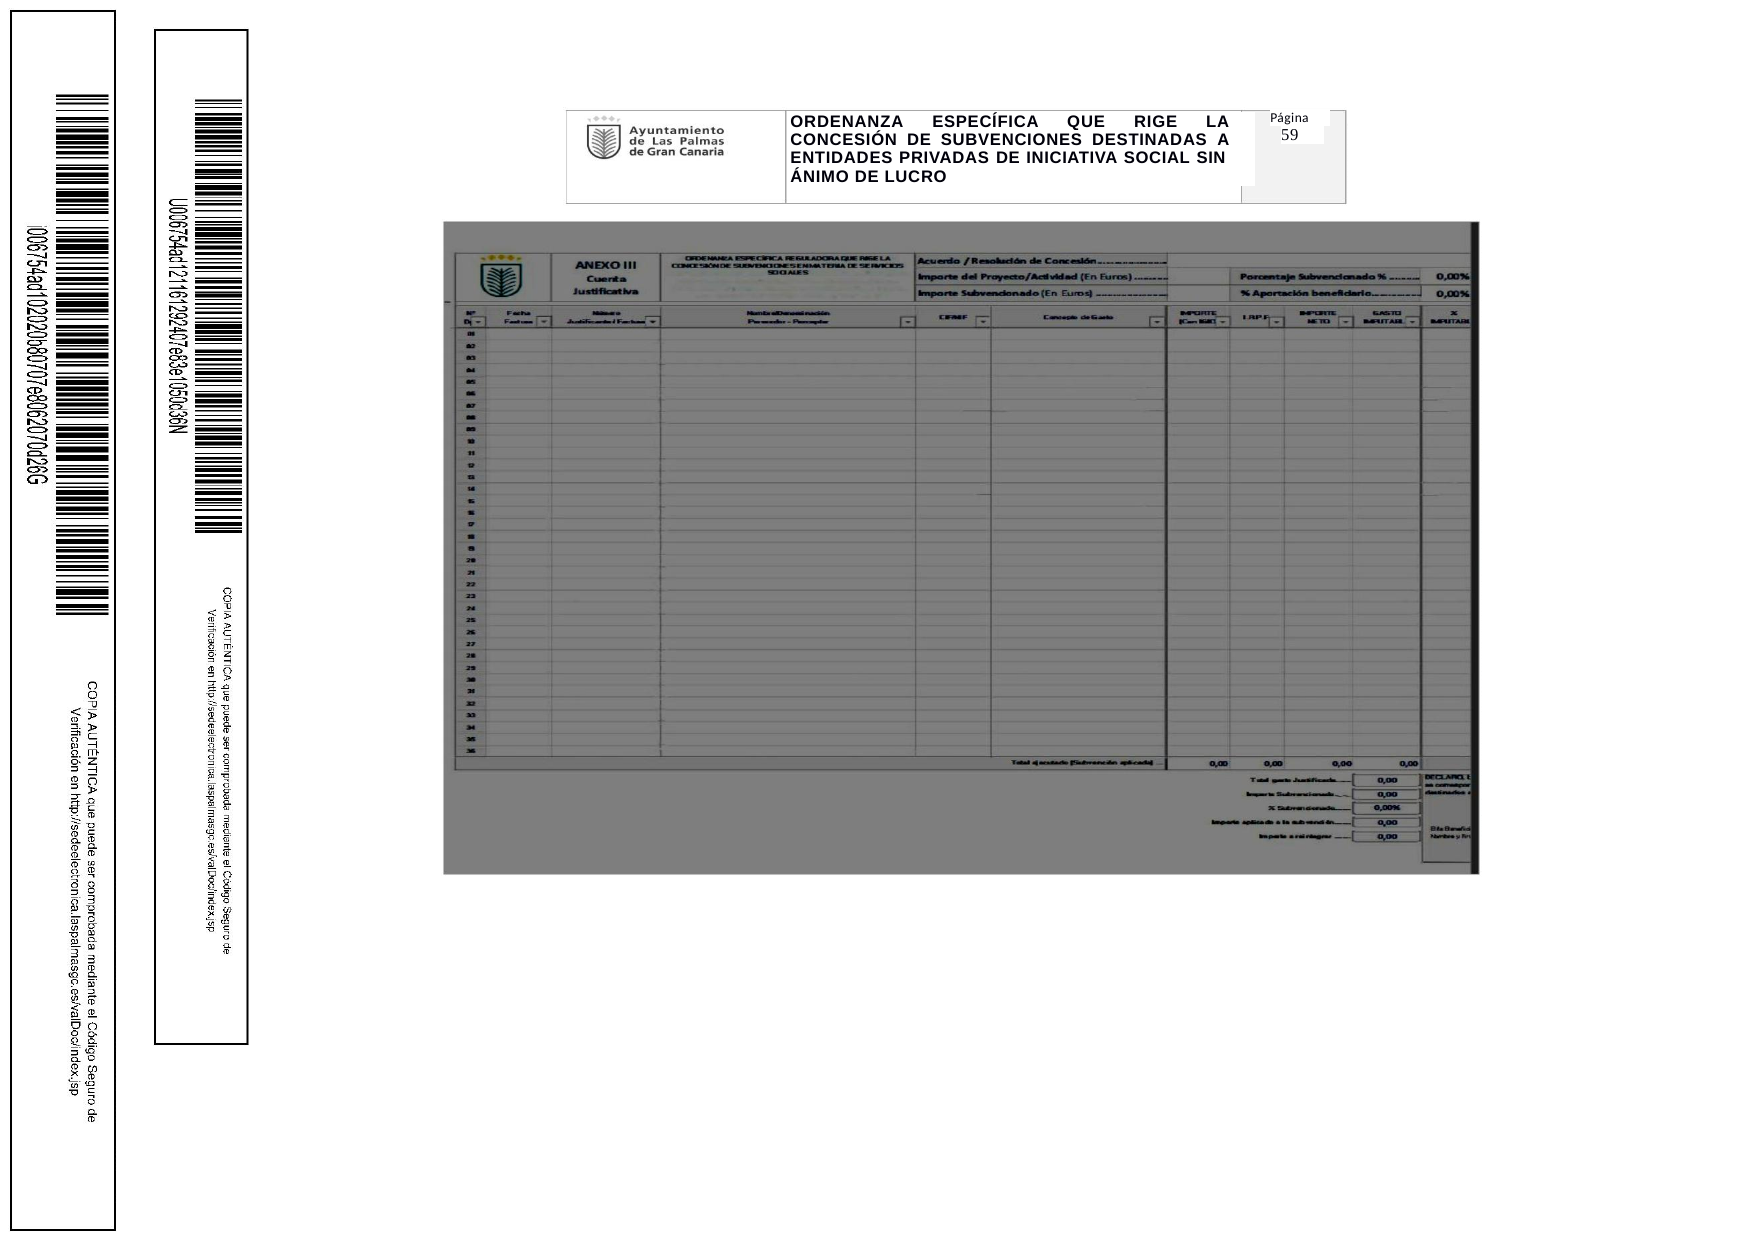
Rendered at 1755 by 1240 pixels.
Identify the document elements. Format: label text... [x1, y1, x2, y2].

text ORDENANZA [790, 112, 929, 130]
text 5 [1281, 125, 1290, 144]
text ÁNIMO DE LUCRO [790, 167, 1255, 186]
text LA [1206, 112, 1255, 130]
text Página [1270, 109, 1330, 126]
text RIGE [1134, 112, 1203, 130]
text CONCESIÓN DE SUBVENCIONES DESTINADAS A [790, 130, 1255, 149]
text QUE [1067, 112, 1131, 130]
text ESPECÍFICA [932, 112, 1064, 130]
text ENTIDADES PRIVADAS DE INICIATIVA SOCIAL SIN [790, 149, 1255, 167]
text 9 [1290, 125, 1324, 144]
